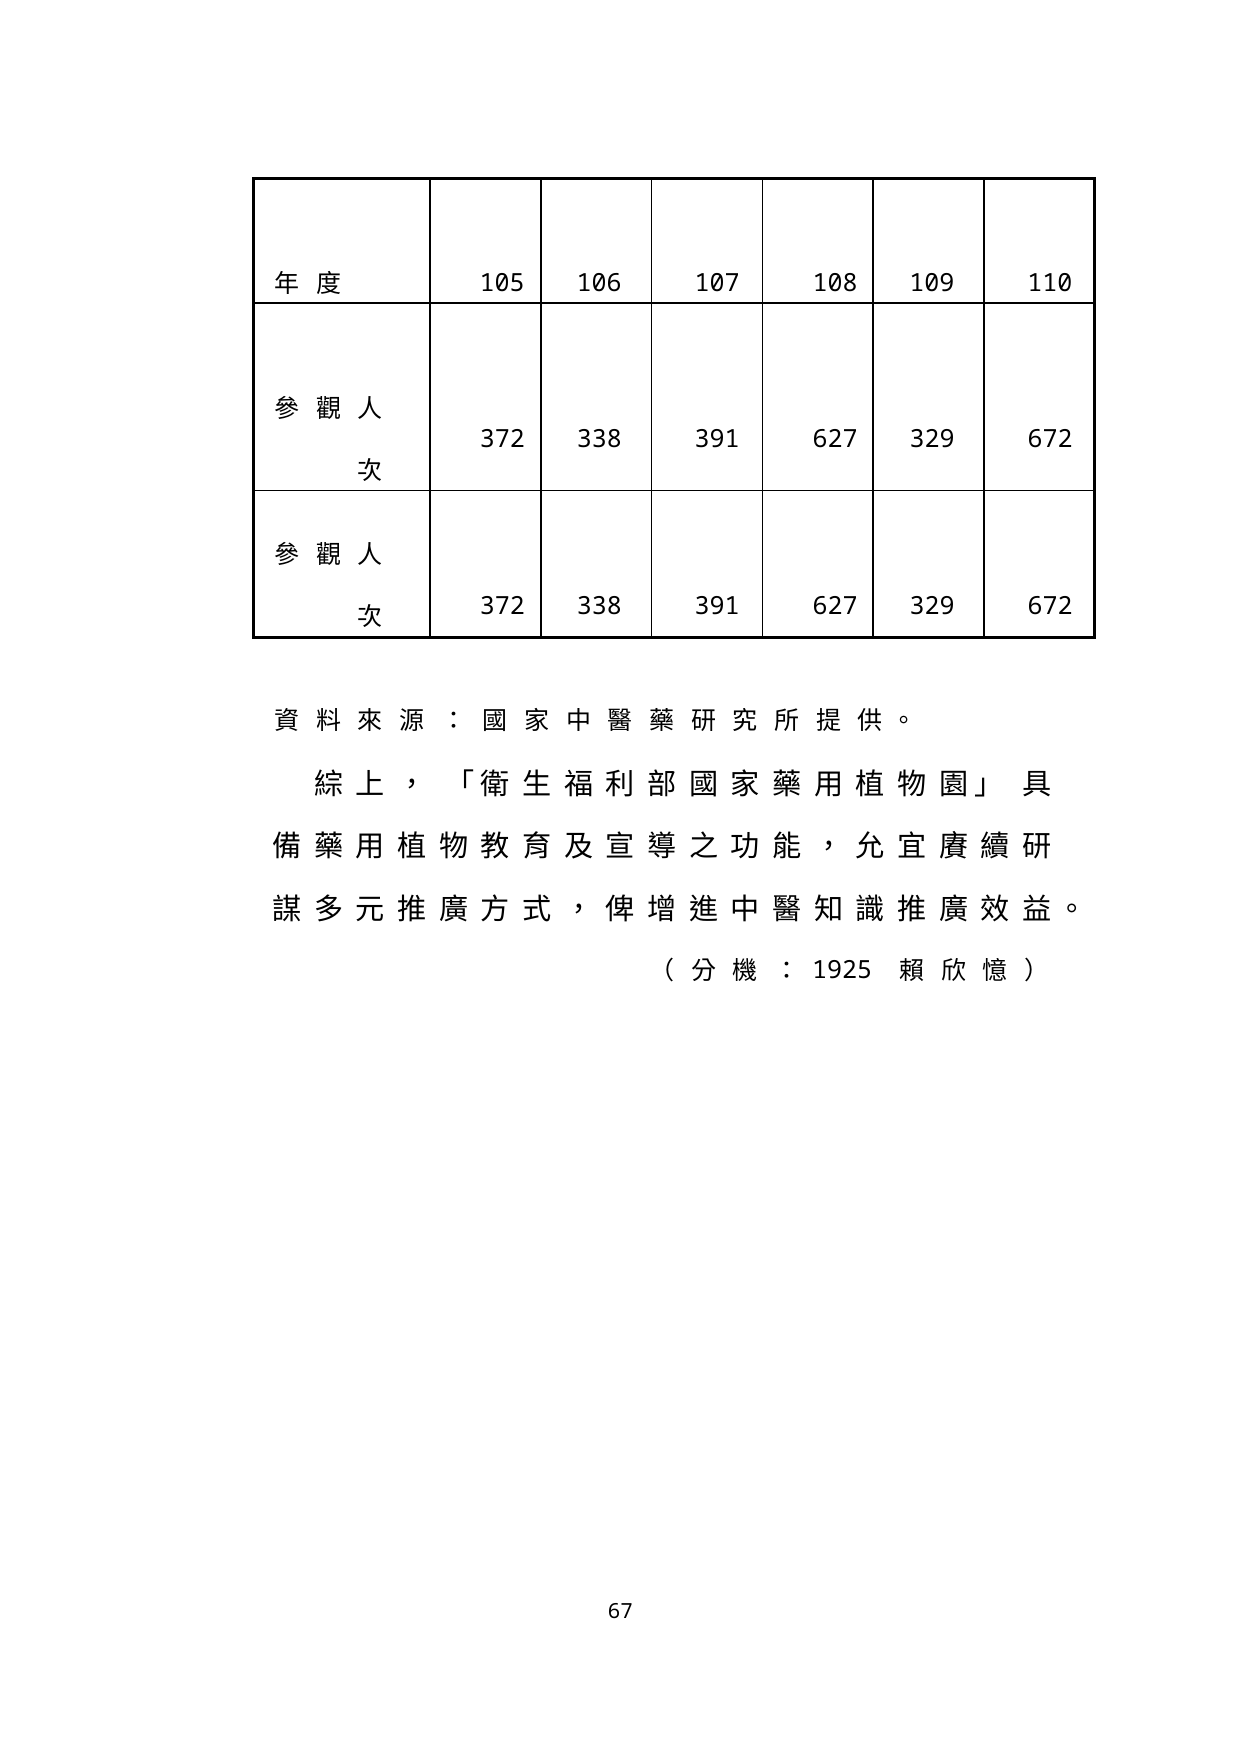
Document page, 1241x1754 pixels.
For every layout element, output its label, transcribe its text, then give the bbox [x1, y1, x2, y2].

table_cell 338 [542, 304, 651, 490]
table_cell 672 [985, 304, 1093, 490]
table_header 108 [763, 180, 872, 302]
table_cell 372 [431, 304, 540, 490]
table_cell 329 [874, 491, 983, 636]
table_header 107 [652, 180, 762, 302]
table_cell 372 [431, 491, 540, 636]
table_cell 參觀人次 [255, 491, 429, 636]
table_header 110 [985, 180, 1093, 302]
table_header 106 [542, 180, 651, 302]
table_cell 672 [985, 491, 1093, 636]
table_cell 329 [874, 304, 983, 490]
table_header 109 [874, 180, 983, 302]
table_header 105 [431, 180, 540, 302]
text （分機：1925 賴欣憶） [183, 927, 1058, 990]
table_cell 338 [542, 491, 651, 636]
table_cell 627 [763, 491, 872, 636]
table_cell 627 [763, 304, 872, 490]
table_cell 391 [652, 304, 762, 490]
text 資料來源：國家中醫藥研究所提供。 [241, 677, 1058, 740]
table_header 年度 [255, 180, 429, 302]
table_cell 參觀人次 [255, 304, 429, 490]
text 綜上，「衛生福利部國家藥用植物園」具備藥用植物教育及宣導之功能，允宜賡續研謀多元推廣方式，俾增進中醫知識推廣效益。 [242, 740, 1058, 927]
table_cell 391 [652, 491, 762, 636]
